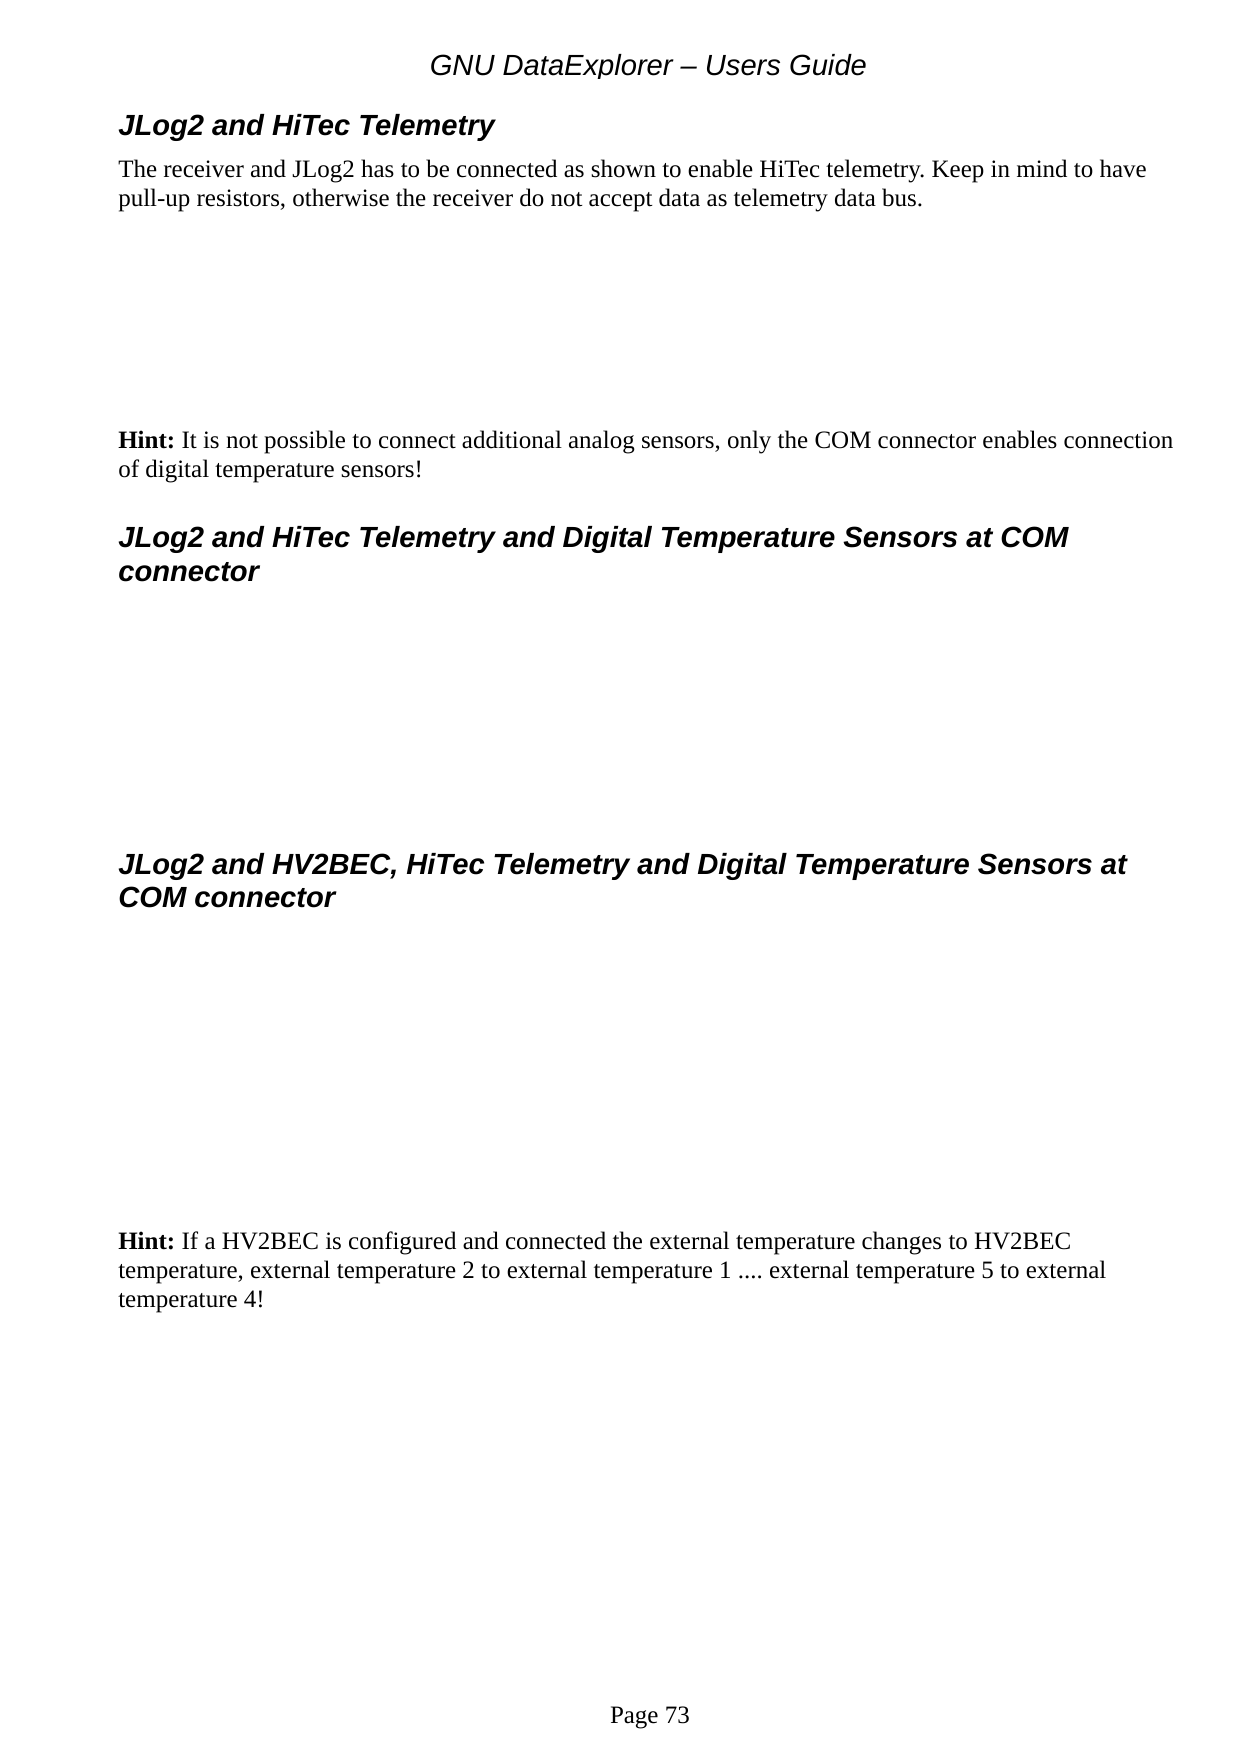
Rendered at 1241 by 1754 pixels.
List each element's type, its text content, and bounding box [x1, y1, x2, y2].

subtitle JLog2 and HiTec Telemetry [118, 108, 1181, 141]
subtitle JLog2 and HV2BEC, HiTec Telemetry and Digital Temperature Sensors at COM connector [118, 847, 1181, 914]
text Hint: If a HV2BEC is configured and connected the external temperature changes to HV2BEC temperature, external temperature 2 to external temperature 1 .... external temperature 5 to external temperature 4! [118, 1226, 1181, 1313]
subtitle JLog2 and HiTec Telemetry and Digital Temperature Sensors at COM connector [118, 520, 1181, 587]
text Hint: It is not possible to connect additional analog sensors, only the COM connector enables connection of digital temperature sensors! [118, 425, 1181, 483]
text The receiver and JLog2 has to be connected as shown to enable HiTec telemetry. Keep in mind to have pull-up resistors, otherwise the receiver do not accept data as telemetry data bus. [118, 154, 1181, 211]
